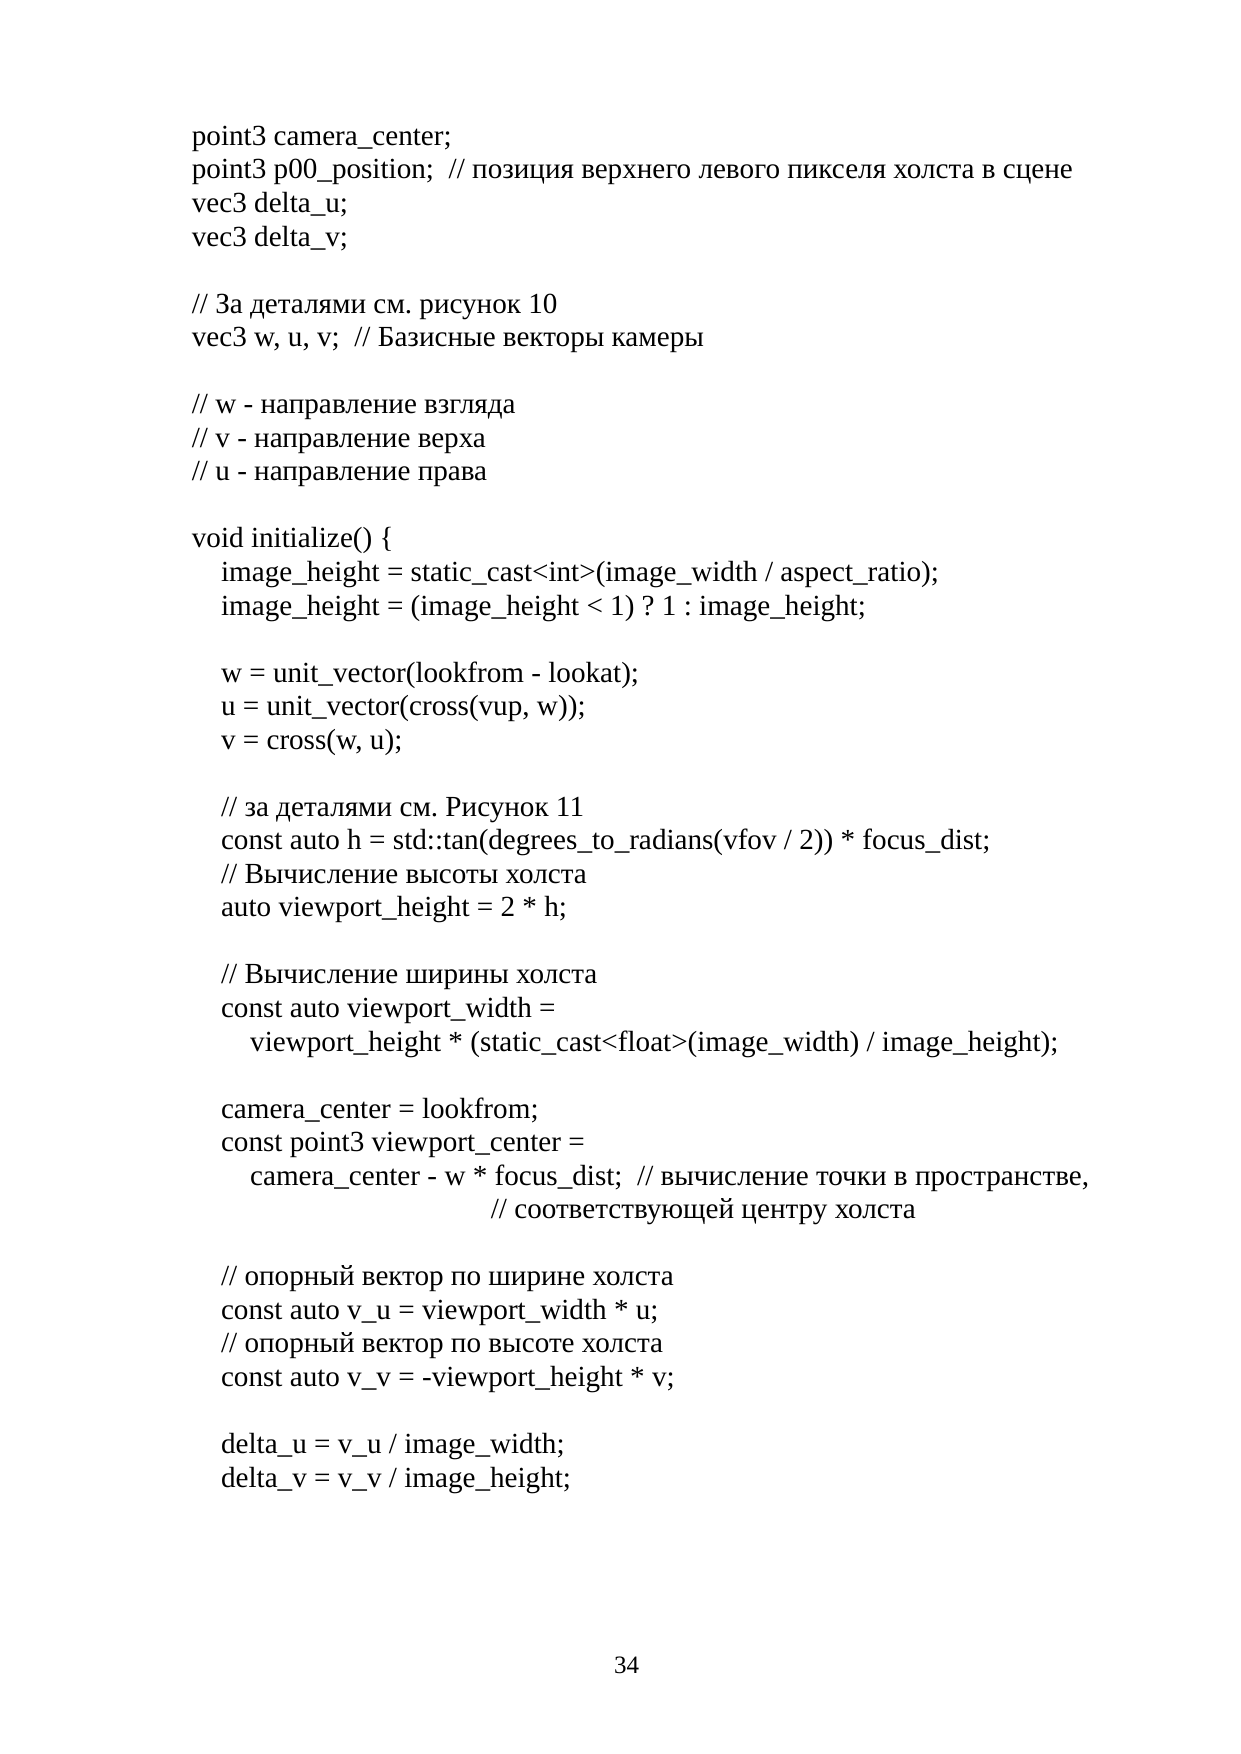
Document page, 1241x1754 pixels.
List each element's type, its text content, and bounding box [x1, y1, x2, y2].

text v = cross(w, u); [162, 722, 1090, 755]
text delta_u = v_u / image_width; [162, 1426, 1090, 1460]
text // опорный вектор по высоте холста [162, 1326, 1090, 1359]
text const auto v_v = -viewport_height * v; [162, 1359, 1090, 1393]
text // опорный вектор по ширине холста [162, 1258, 1090, 1292]
text const auto h = std::tan(degrees_to_radians(vfov / 2)) * focus_dist; [162, 822, 1090, 856]
text point3 p00_position; // позиция верхнего левого пикселя холста в сцене [162, 152, 1090, 185]
text image_height = (image_height < 1) ? 1 : image_height; [162, 588, 1090, 621]
text delta_v = v_v / image_height; [162, 1460, 1090, 1493]
text // v - направление верха [162, 420, 1090, 453]
text u = unit_vector(cross(vup, w)); [162, 688, 1090, 722]
text vec3 delta_u; [162, 185, 1090, 219]
text // соответствующей центру холста [162, 1191, 1090, 1225]
text // Вычисление высоты холста [162, 856, 1090, 889]
text // w - направление взгляда [162, 386, 1090, 420]
text const auto viewport_width = [162, 990, 1090, 1024]
text image_height = static_cast<int>(image_width / aspect_ratio); [162, 554, 1090, 588]
text viewport_height * (static_cast<float>(image_width) / image_height); [162, 1024, 1090, 1057]
text // u - направление права [162, 453, 1090, 487]
text // За деталями см. рисунок 10 [162, 286, 1090, 319]
text const auto v_u = viewport_width * u; [162, 1292, 1090, 1326]
text void initialize() { [162, 521, 1090, 554]
text auto viewport_height = 2 * h; [162, 889, 1090, 923]
text camera_center - w * focus_dist; // вычисление точки в пространстве, [162, 1158, 1090, 1191]
text camera_center = lookfrom; [162, 1091, 1090, 1124]
text w = unit_vector(lookfrom - lookat); [162, 655, 1090, 688]
text // Вычисление ширины холста [162, 957, 1090, 990]
text point3 camera_center; [162, 118, 1090, 152]
text // за деталями см. Рисунок 11 [162, 789, 1090, 822]
text const point3 viewport_center = [162, 1124, 1090, 1158]
text vec3 delta_v; [162, 219, 1090, 252]
text vec3 w, u, v; // Базисные векторы камеры [162, 319, 1090, 353]
